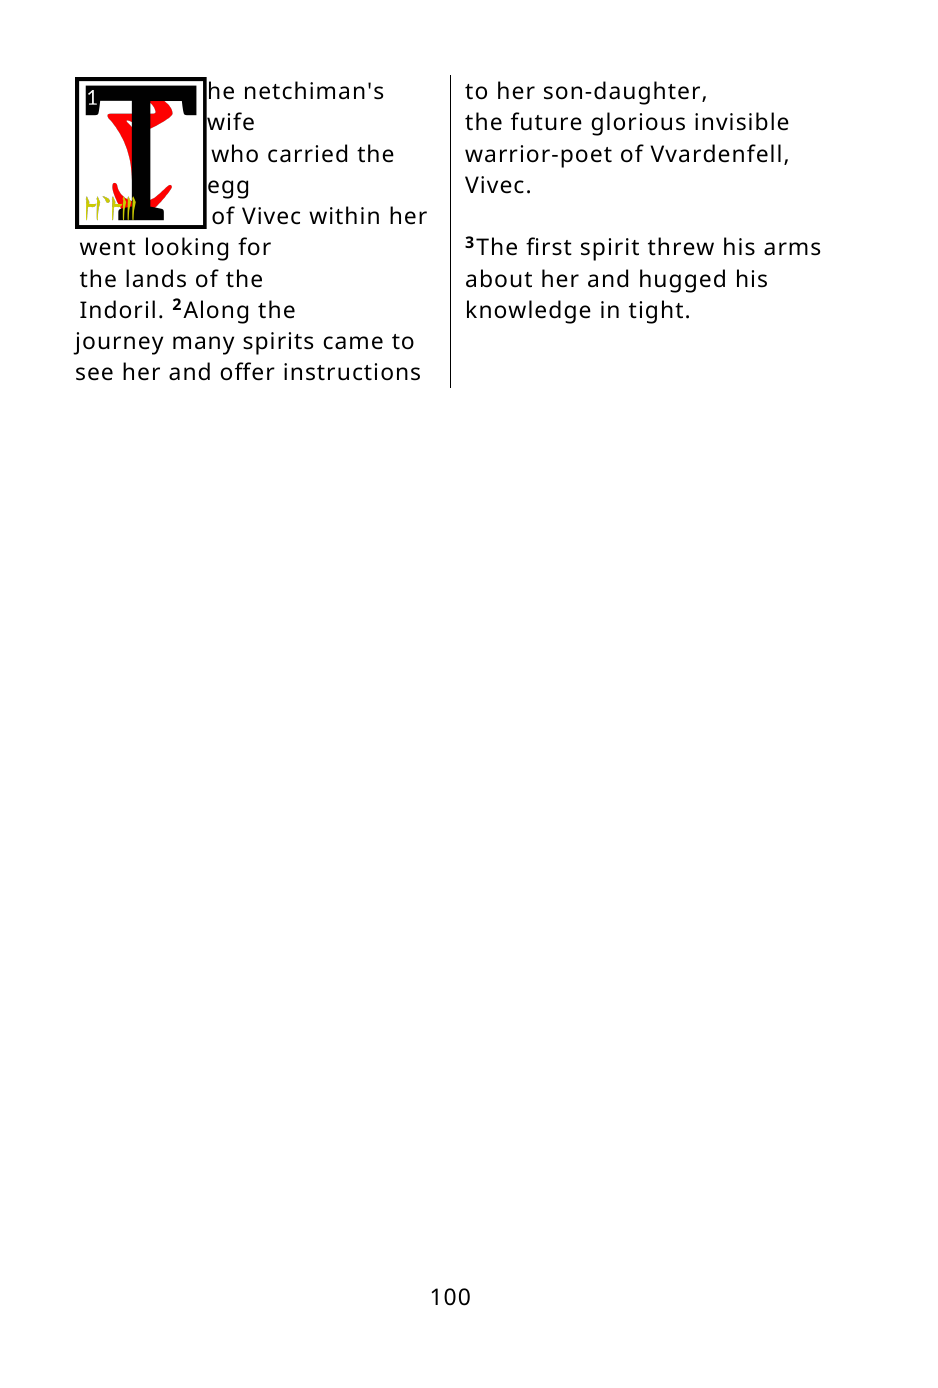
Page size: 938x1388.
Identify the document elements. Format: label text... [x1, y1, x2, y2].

text 3The first spirit threw his arms about her and hugged his knowledge in tight. [465, 231, 825, 325]
picture [75, 77, 207, 229]
text journey many spirits came to see her and offer instructions [75, 325, 435, 387]
text he netchiman's wife [75, 75, 435, 137]
text of Vivec within her [75, 200, 435, 231]
text Indoril. 2Along the [75, 294, 435, 325]
text to her son-daughter, the future glorious invisible warrior-poet of Vvardenfell, Vivec. [465, 75, 825, 200]
text who carried the egg [207, 137, 435, 200]
text the lands of the [75, 262, 435, 294]
text went looking for [75, 231, 435, 262]
